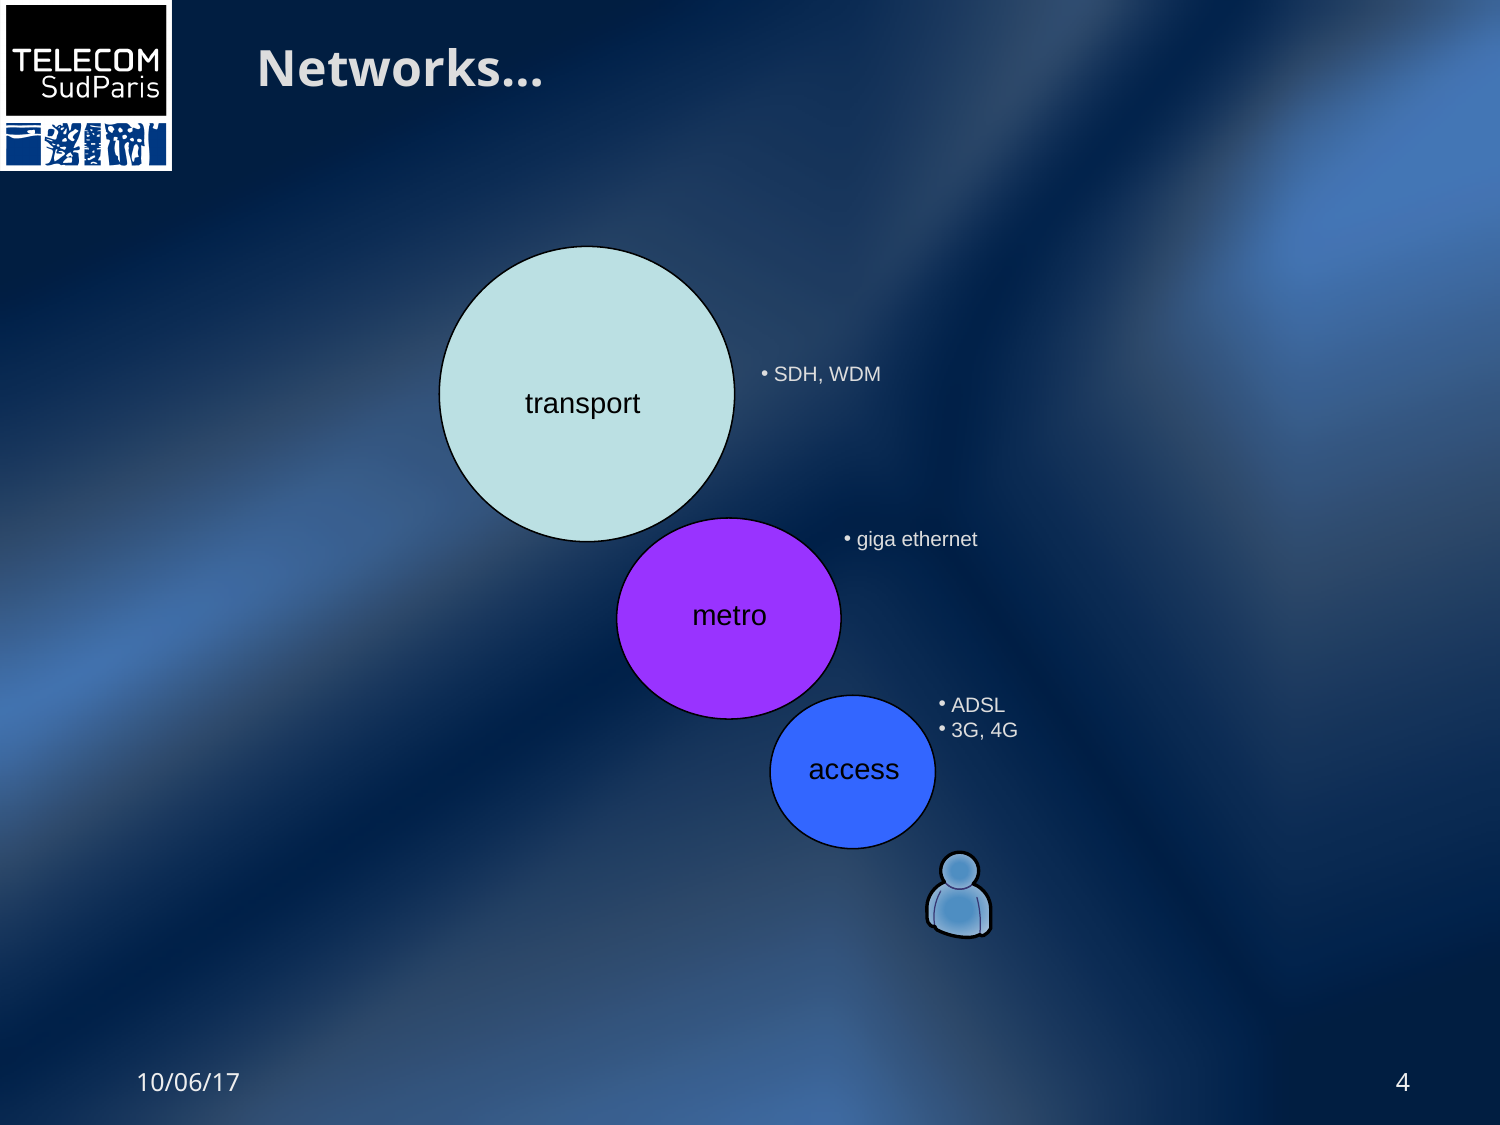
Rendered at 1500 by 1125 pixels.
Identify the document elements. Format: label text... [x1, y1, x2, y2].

picture [0, 0, 1500, 1125]
text_box ADSL 3G, 4G [923, 683, 1034, 749]
text_box [616, 517, 842, 720]
text_box SDH, WDM [746, 352, 896, 394]
chart [923, 848, 995, 941]
text_box access [793, 742, 915, 793]
text_box metro [677, 589, 783, 640]
text_box giga ethernet [829, 517, 993, 559]
text_box transport [510, 376, 656, 427]
title Networks… [242, 7, 1436, 126]
text_box [439, 246, 735, 542]
text_box [770, 695, 936, 849]
